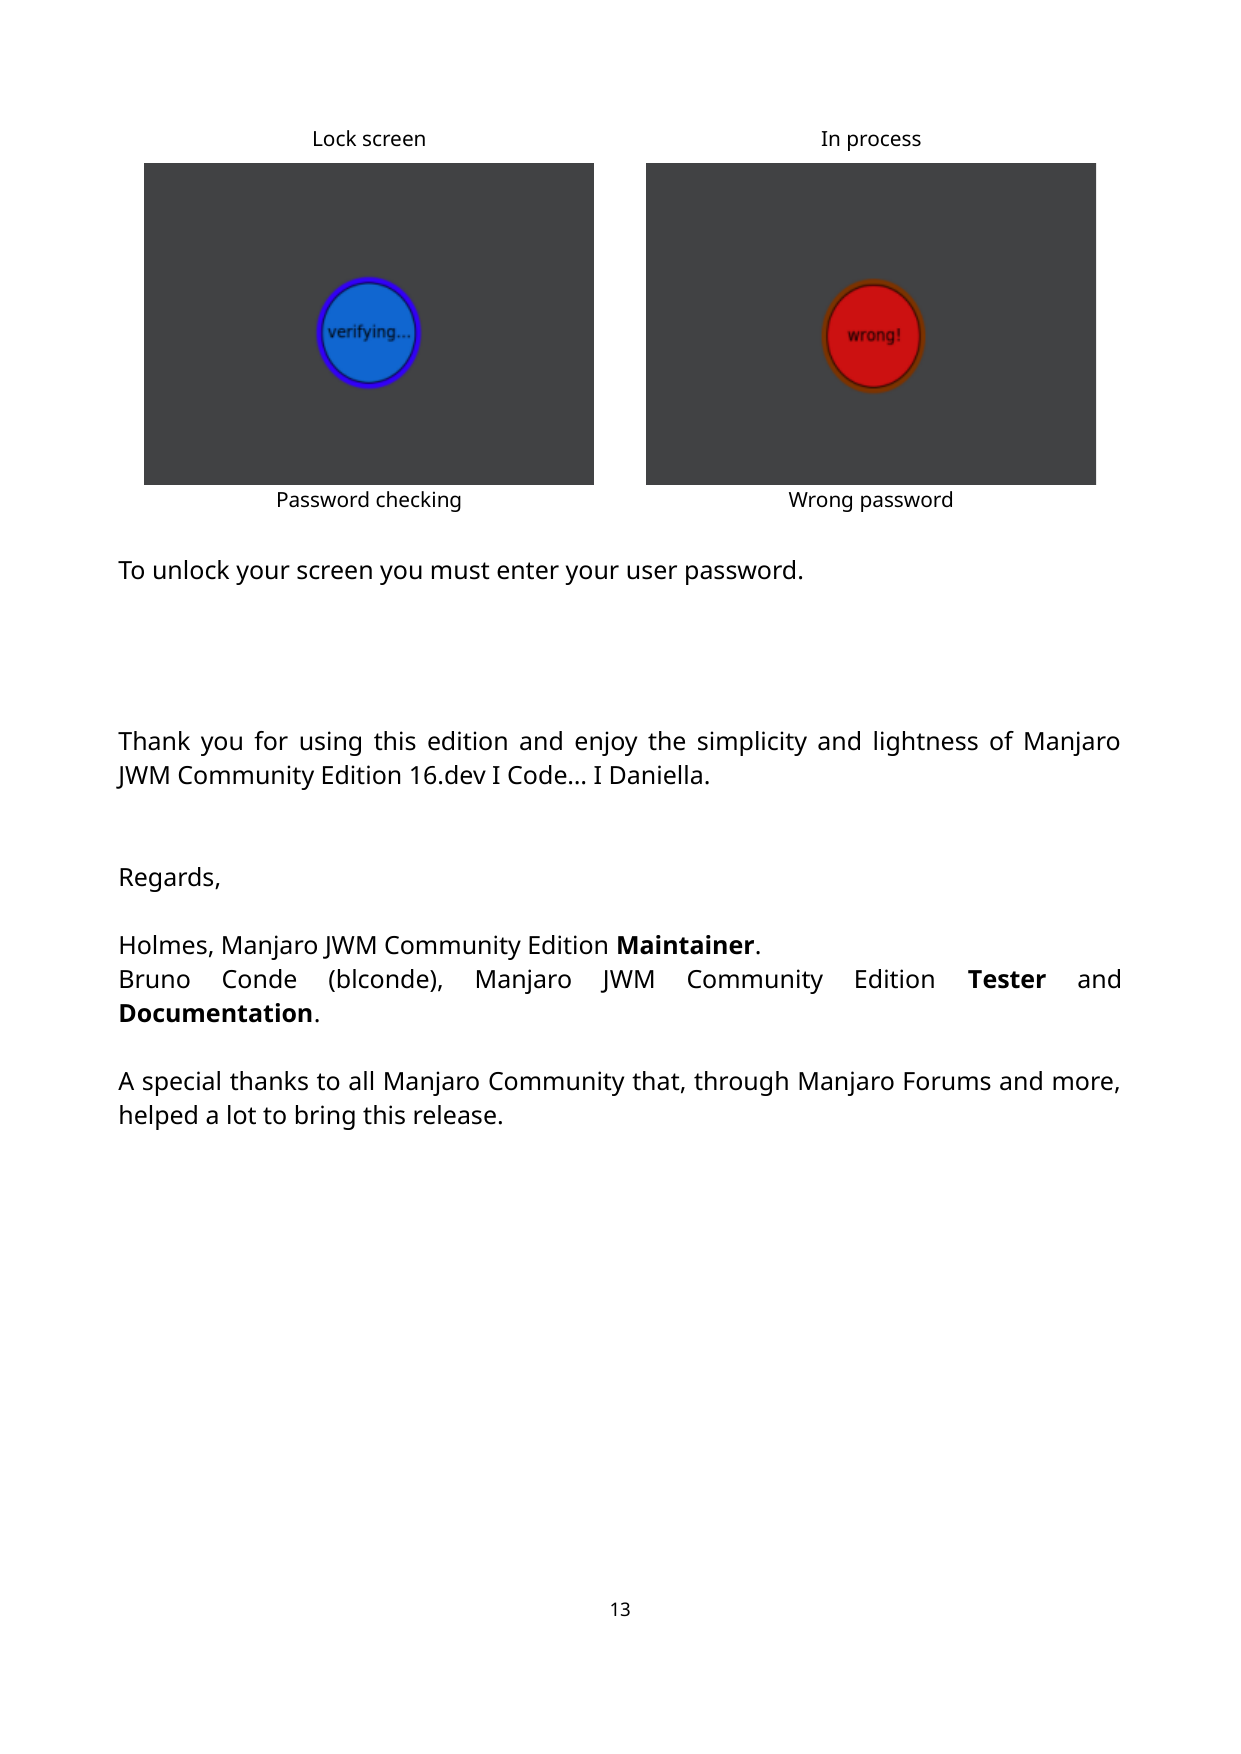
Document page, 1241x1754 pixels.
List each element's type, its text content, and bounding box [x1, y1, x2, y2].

text Regards, [118, 859, 1122, 894]
table_header Lock screen [118, 118, 620, 158]
text Holmes, Manjaro JWM Community Edition Maintainer. [118, 928, 1122, 962]
text To unlock your screen you must enter your user password. [118, 553, 1122, 587]
text Bruno Conde (blconde), Manjaro JWM Community Edition Tester and Documentation. [118, 962, 1122, 1030]
picture [144, 163, 594, 485]
table_cell Wrong password [620, 158, 1122, 519]
text A special thanks to all Manjaro Community that, through Manjaro Forums and more, helped a lot to bring this release. [118, 1064, 1122, 1132]
table_header In process [620, 118, 1122, 158]
picture [646, 163, 1097, 485]
text Thank you for using this edition and enjoy the simplicity and lightness of Manjaro JWM Community Edition 16.dev I Code… I Daniella. [118, 723, 1122, 791]
table_cell Password checking [118, 158, 620, 519]
